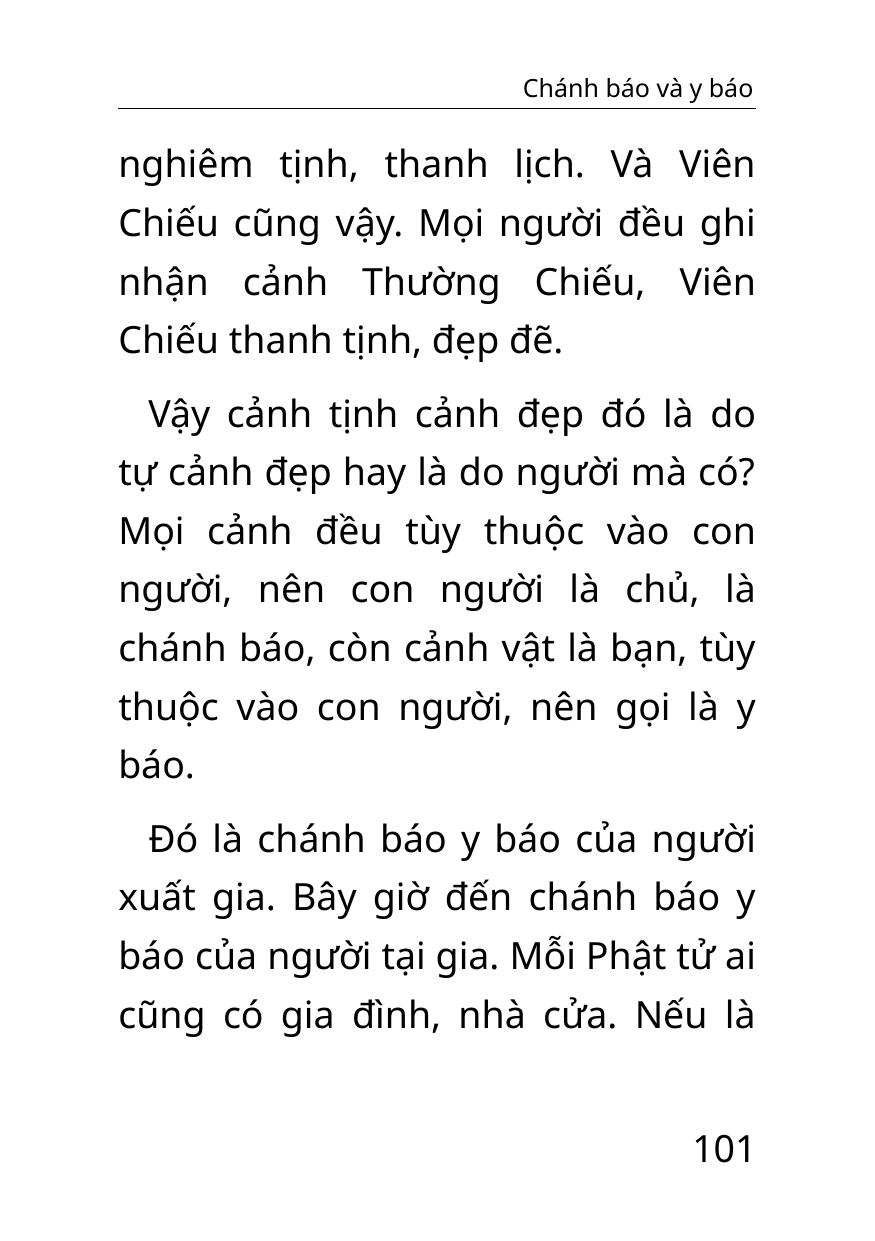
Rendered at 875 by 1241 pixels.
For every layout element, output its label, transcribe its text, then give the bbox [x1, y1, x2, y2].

text nghiêm tịnh, thanh lịch. Và Viên Chiếu cũng vậy. Mọi người đều ghi nhận cảnh Thường Chiếu, Viên Chiếu thanh tịnh, đẹp đẽ. [118, 138, 756, 365]
text Vậy cảnh tịnh cảnh đẹp đó là do tự cảnh đẹp hay là do người mà có? Mọi cảnh đều tùy thuộc vào con người, nên con người là chủ, là chánh báo, còn cảnh vật là bạn, tùy thuộc vào con người, nên gọi là y báo. [118, 387, 756, 790]
text Đó là chánh báo y báo của người xuất gia. Bây giờ đến chánh báo y báo của người tại gia. Mỗi Phật tử ai cũng có gia đình, nhà cửa. Nếu là [118, 812, 756, 1039]
